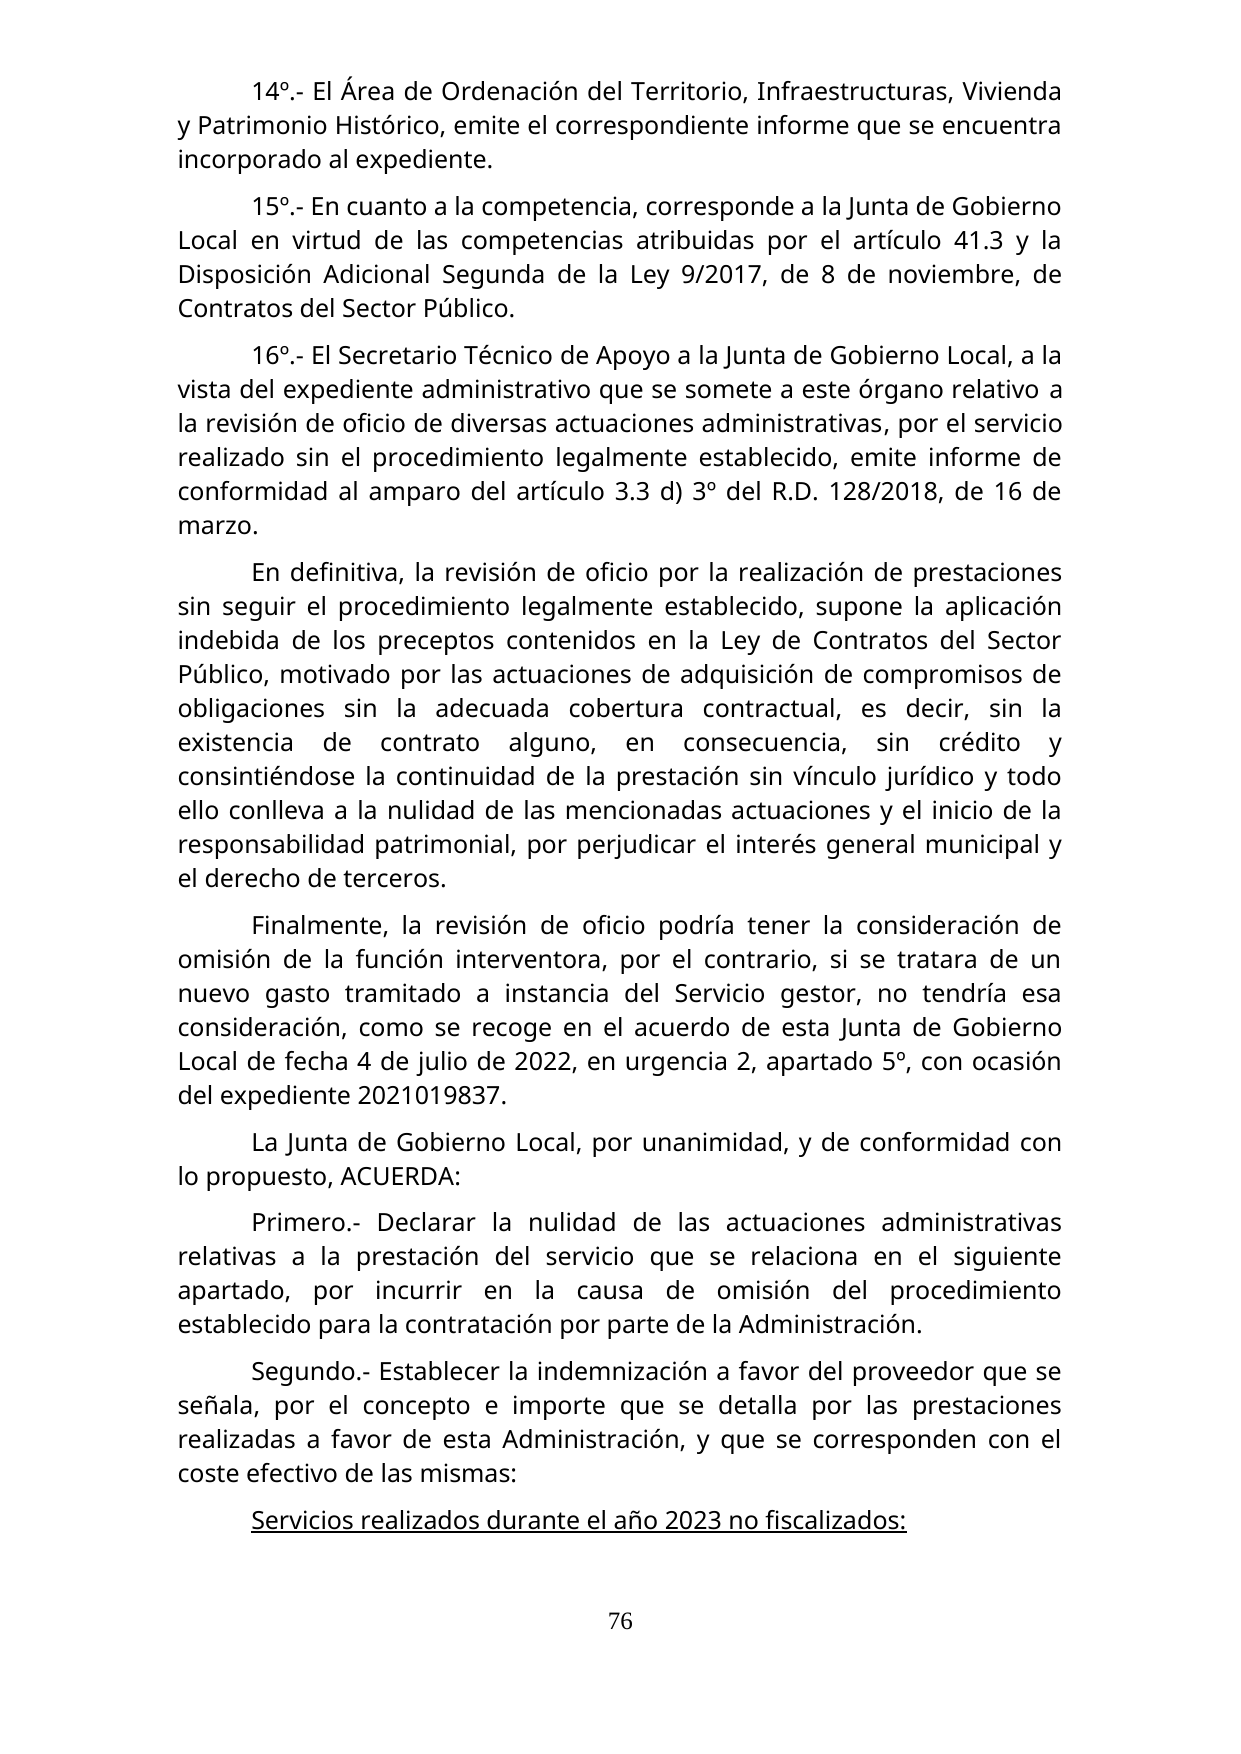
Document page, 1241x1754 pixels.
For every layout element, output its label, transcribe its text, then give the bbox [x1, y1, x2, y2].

text 15º.- En cuanto a la competencia, corresponde a la Junta de Gobierno Local en virtud de las competencias atribuidas por el artículo 41.3 y la Disposición Adicional Segunda de la Ley 9/2017, de 8 de noviembre, de Contratos del Sector Público. [177, 188, 1063, 325]
text 14º.- El Área de Ordenación del Territorio, Infraestructuras, Vivienda y Patrimonio Histórico, emite el correspondiente informe que se encuentra incorporado al expediente. [177, 74, 1063, 176]
text La Junta de Gobierno Local, por unanimidad, y de conformidad con lo propuesto, ACUERDA: [177, 1124, 1063, 1192]
subtitle 16º.- El Secretario Técnico de Apoyo a la Junta de Gobierno Local, a la vista del expediente administrativo que se somete a este órgano relativo a la revisión de oficio de diversas actuaciones administrativas, por el servicio realizado sin el procedimiento legalmente establecido, emite informe de conformidad al amparo del artículo 3.3 d) 3º del R.D. 128/2018, de 16 de marzo. [177, 337, 1063, 542]
text Segundo.- Establecer la indemnización a favor del proveedor que se señala, por el concepto e importe que se detalla por las prestaciones realizadas a favor de esta Administración, y que se corresponden con el coste efectivo de las mismas: [177, 1353, 1063, 1490]
text Servicios realizados durante el año 2023 no fiscalizados: [177, 1502, 1063, 1536]
text En definitiva, la revisión de oficio por la realización de prestaciones sin seguir el procedimiento legalmente establecido, supone la aplicación indebida de los preceptos contenidos en la Ley de Contratos del Sector Público, motivado por las actuaciones de adquisición de compromisos de obligaciones sin la adecuada cobertura contractual, es decir, sin la existencia de contrato alguno, en consecuencia, sin crédito y consintiéndose la continuidad de la prestación sin vínculo jurídico y todo ello conlleva a la nulidad de las mencionadas actuaciones y el inicio de la responsabilidad patrimonial, por perjudicar el interés general municipal y el derecho de terceros. [177, 554, 1063, 895]
text Finalmente, la revisión de oficio podría tener la consideración de omisión de la función interventora, por el contrario, si se tratara de un nuevo gasto tramitado a instancia del Servicio gestor, no tendría esa consideración, como se recoge en el acuerdo de esta Junta de Gobierno Local de fecha 4 de julio de 2022, en urgencia 2, apartado 5º, con ocasión del expediente 2021019837. [177, 907, 1063, 1112]
text Primero.- Declarar la nulidad de las actuaciones administrativas relativas a la prestación del servicio que se relaciona en el siguiente apartado, por incurrir en la causa de omisión del procedimiento establecido para la contratación por parte de la Administración. [177, 1205, 1063, 1341]
